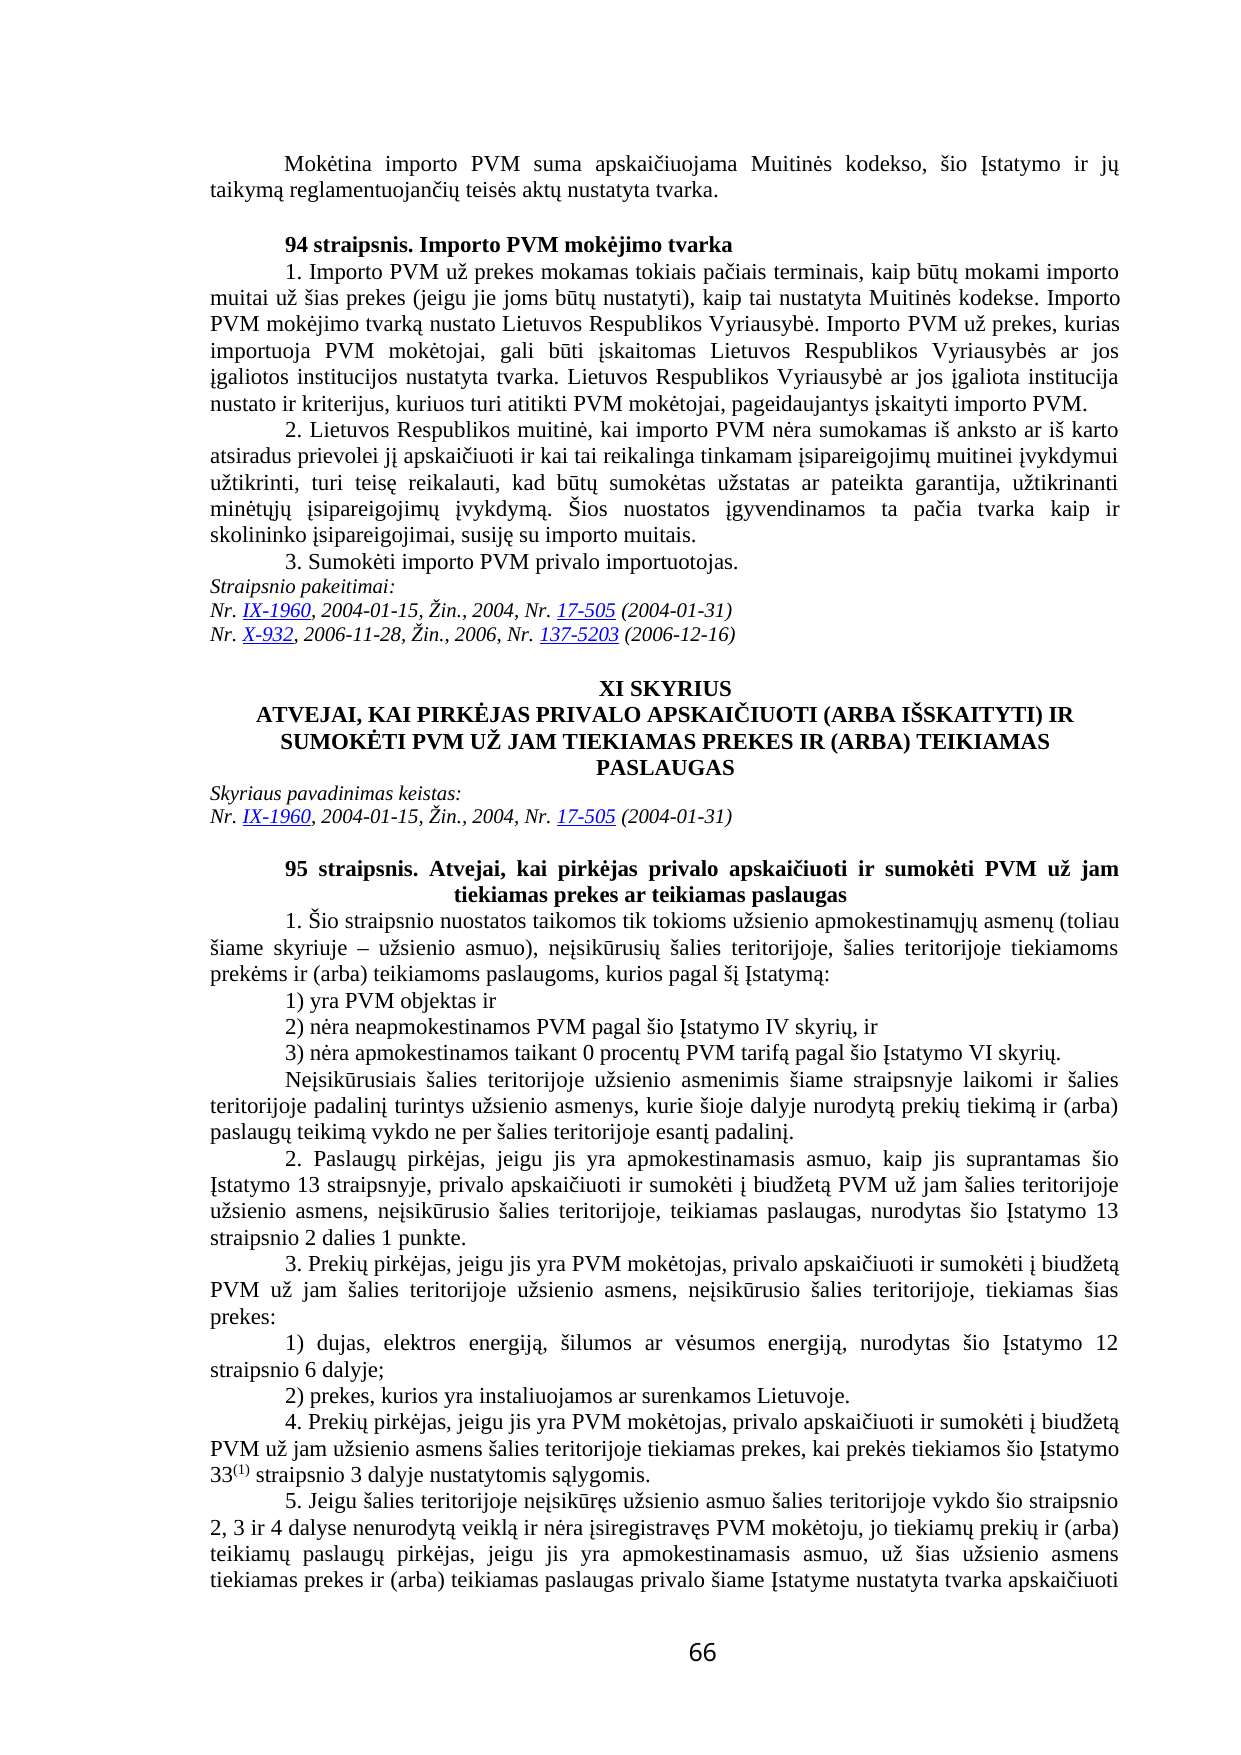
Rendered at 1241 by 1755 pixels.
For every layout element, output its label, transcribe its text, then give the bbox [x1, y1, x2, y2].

text Skyriaus pavadinimas keistas: [210, 780, 1120, 804]
text 1) dujas, elektros energiją, šilumos ar vėsumos energiją, nurodytas šio Įstatymo 12 straipsnio 6 dalyje; [210, 1329, 1120, 1382]
text Mokėtina importo PVM suma apskaičiuojama Muitinės kodekso, šio Įstatymo ir jų taikymą reglamentuojančių teisės aktų nustatyta tvarka. [210, 150, 1120, 203]
text 1. Importo PVM už prekes mokamas tokiais pačiais terminais, kaip būtų mokami importo muitai už šias prekes (jeigu jie joms būtų nustatyti), kaip tai nustatyta Muitinės kodekse. Importo PVM mokėjimo tvarką nustato Lietuvos Respublikos Vyriausybė. Importo PVM už prekes, kurias importuoja PVM mokėtojai, gali būti įskaitomas Lietuvos Respublikos Vyriausybės ar jos įgaliotos institucijos nustatyta tvarka. Lietuvos Respublikos Vyriausybė ar jos įgaliota institucija nustato ir kriterijus, kuriuos turi atitikti PVM mokėtojai, pageidaujantys įskaityti importo PVM. [210, 258, 1120, 416]
text Nr. IX-1960, 2004-01-15, Žin., 2004, Nr. 17-505 (2004-01-31) [210, 804, 1120, 828]
text 4. Prekių pirkėjas, jeigu jis yra PVM mokėtojas, privalo apskaičiuoti ir sumokėti į biudžetą PVM už jam užsienio asmens šalies teritorijoje tiekiamas prekes, kai prekės tiekiamos šio Įstatymo 33(1) straipsnio 3 dalyje nustatytomis sąlygomis. [210, 1408, 1120, 1487]
text Nr. X-932, 2006-11-28, Žin., 2006, Nr. 137-5203 (2006-12-16) [210, 622, 1120, 646]
text 94 straipsnis. Importo PVM mokėjimo tvarka [210, 231, 1120, 258]
text ATVEJAI, KAI PIRKĖJAS PRIVALO APSKAIČIUOTI (ARBA IŠSKAITYTI) IR SUMOKĖTI PVM UŽ JAM TIEKIAMAS PREKES IR (ARBA) TEIKIAMAS PASLAUGAS [210, 701, 1120, 780]
text 1) yra PVM objektas ir [210, 987, 1120, 1013]
text 1. Šio straipsnio nuostatos taikomos tik tokioms užsienio apmokestinamųjų asmenų (toliau šiame skyriuje – užsienio asmuo), neįsikūrusių šalies teritorijoje, šalies teritorijoje tiekiamoms prekėms ir (arba) teikiamoms paslaugoms, kurios pagal šį Įstatymą: [210, 908, 1120, 987]
text 5. Jeigu šalies teritorijoje neįsikūręs užsienio asmuo šalies teritorijoje vykdo šio straipsnio 2, 3 ir 4 dalyse nenurodytą veiklą ir nėra įsiregistravęs PVM mokėtoju, jo tiekiamų prekių ir (arba) teikiamų paslaugų pirkėjas, jeigu jis yra apmokestinamasis asmuo, už šias užsienio asmens tiekiamas prekes ir (arba) teikiamas paslaugas privalo šiame Įstatyme nustatyta tvarka apskaičiuoti [210, 1487, 1120, 1593]
text 3) nėra apmokestinamos taikant 0 procentų PVM tarifą pagal šio Įstatymo VI skyrių. [210, 1039, 1120, 1066]
text Straipsnio pakeitimai: [210, 574, 1120, 598]
text 2. Lietuvos Respublikos muitinė, kai importo PVM nėra sumokamas iš anksto ar iš karto atsiradus prievolei jį apskaičiuoti ir kai tai reikalinga tinkamam įsipareigojimų muitinei įvykdymui užtikrinti, turi teisę reikalauti, kad būtų sumokėtas užstatas ar pateikta garantija, užtikrinanti minėtųjų įsipareigojimų įvykdymą. Šios nuostatos įgyvendinamos ta pačia tvarka kaip ir skolininko įsipareigojimai, susiję su importo muitais. [210, 416, 1120, 548]
text Nr. IX-1960, 2004-01-15, Žin., 2004, Nr. 17-505 (2004-01-31) [210, 598, 1120, 622]
text 2) prekes, kurios yra instaliuojamos ar surenkamos Lietuvoje. [210, 1382, 1120, 1408]
text 95 straipsnis. Atvejai, kai pirkėjas privalo apskaičiuoti ir sumokėti PVM už jam tiekiamas prekes ar teikiamas paslaugas [285, 855, 1120, 908]
text 3. Sumokėti importo PVM privalo importuotojas. [210, 548, 1120, 574]
text 2. Paslaugų pirkėjas, jeigu jis yra apmokestinamasis asmuo, kaip jis suprantamas šio Įstatymo 13 straipsnyje, privalo apskaičiuoti ir sumokėti į biudžetą PVM už jam šalies teritorijoje užsienio asmens, neįsikūrusio šalies teritorijoje, teikiamas paslaugas, nurodytas šio Įstatymo 13 straipsnio 2 dalies 1 punkte. [210, 1145, 1120, 1250]
text 2) nėra neapmokestinamos PVM pagal šio Įstatymo IV skyrių, ir [210, 1013, 1120, 1039]
text Neįsikūrusiais šalies teritorijoje užsienio asmenimis šiame straipsnyje laikomi ir šalies teritorijoje padalinį turintys užsienio asmenys, kurie šioje dalyje nurodytą prekių tiekimą ir (arba) paslaugų teikimą vykdo ne per šalies teritorijoje esantį padalinį. [210, 1066, 1120, 1145]
text XI SKYRIUS [210, 675, 1120, 701]
text 3. Prekių pirkėjas, jeigu jis yra PVM mokėtojas, privalo apskaičiuoti ir sumokėti į biudžetą PVM už jam šalies teritorijoje užsienio asmens, neįsikūrusio šalies teritorijoje, tiekiamas šias prekes: [210, 1250, 1120, 1329]
